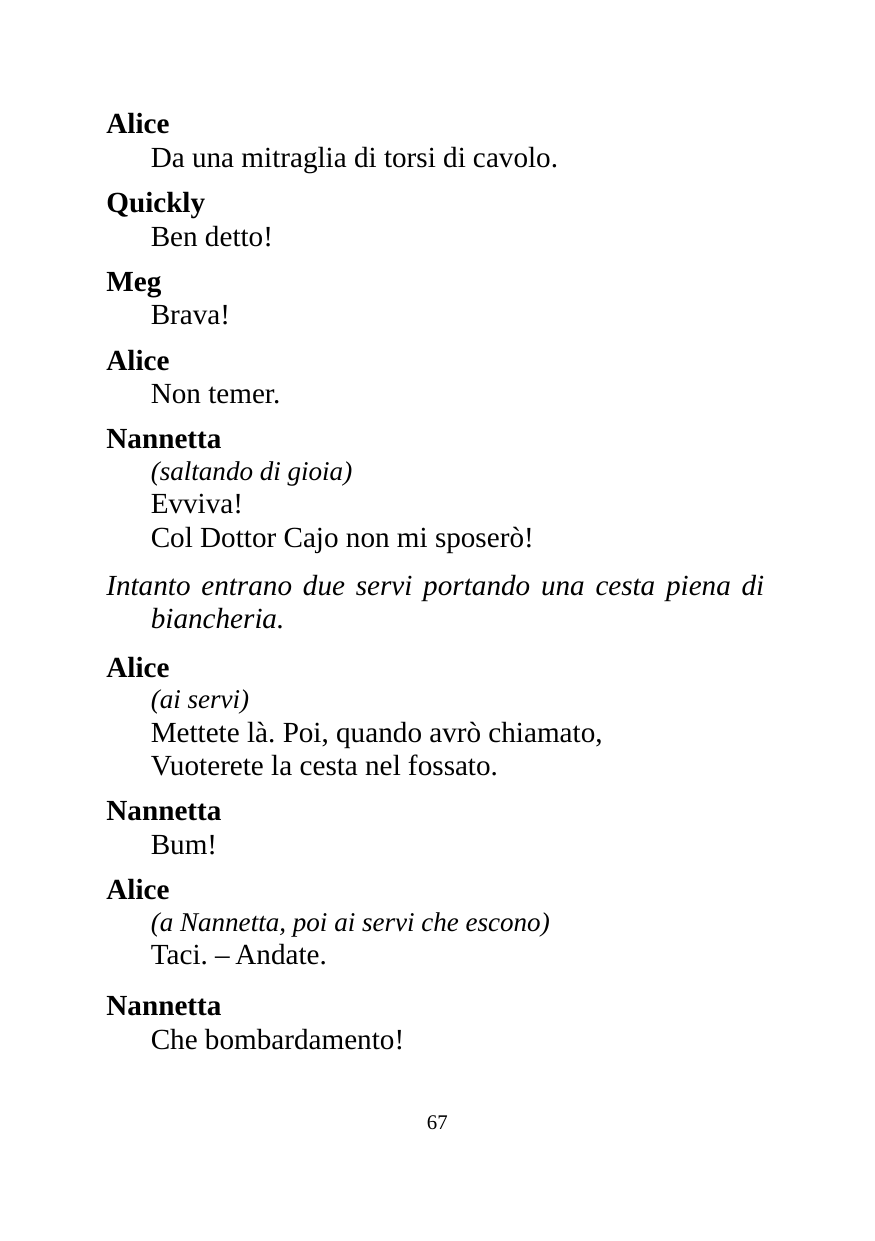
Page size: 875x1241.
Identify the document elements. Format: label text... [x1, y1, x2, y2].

text (a Nannetta, poi ai servi che escono) Taci. – Andate. [151, 906, 768, 971]
text Da una mitraglia di torsi di cavolo. [151, 140, 768, 173]
text Alice [106, 106, 768, 140]
text Che bombardamento! [151, 1022, 768, 1055]
text Meg [106, 264, 768, 297]
text Brava! [151, 297, 768, 331]
text Alice [106, 872, 768, 906]
text Alice [106, 343, 768, 376]
text Alice [106, 650, 768, 683]
text Intanto entrano due servi portando una cesta piena di biancheria. [106, 568, 768, 635]
text Bum! [151, 827, 768, 861]
text Ben detto! [151, 219, 768, 252]
text (ai servi) Mettete là. Poi, quando avrò chiamato, Vuoterete la cesta nel fossato. [151, 683, 768, 782]
text Nannetta [106, 422, 768, 455]
text Quickly [106, 185, 768, 219]
text Nannetta [106, 988, 768, 1022]
text Nannetta [106, 793, 768, 827]
text (saltando di gioia) Evviva! Col Dottor Cajo non mi sposerò! [151, 455, 768, 553]
text Non temer. [151, 376, 768, 410]
